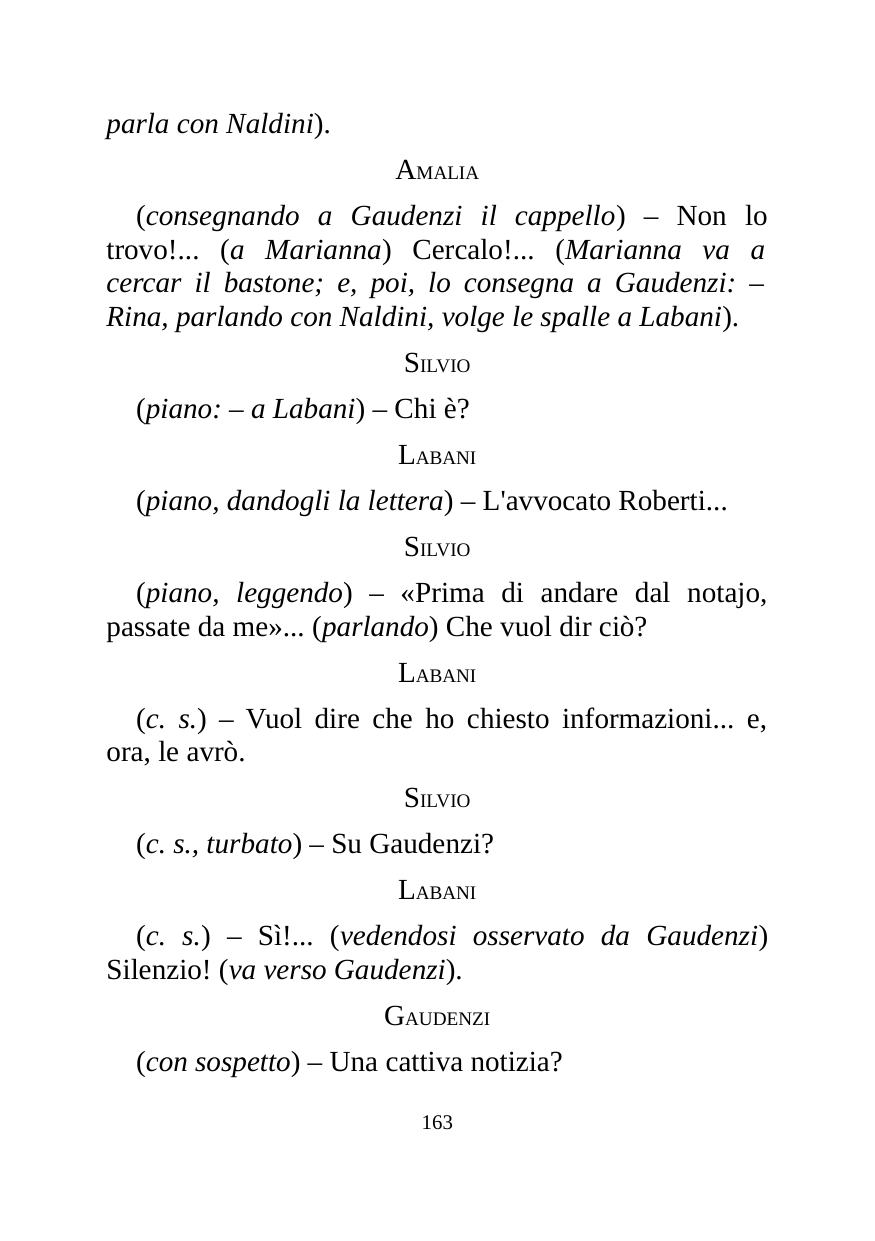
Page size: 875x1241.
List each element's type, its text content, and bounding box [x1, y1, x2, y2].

text (con sospetto) – Una cattiva notizia? [106, 1044, 768, 1078]
text Silvio [106, 345, 768, 378]
text Labani [106, 437, 768, 471]
text Labani [106, 655, 768, 688]
text Amalia [106, 152, 768, 186]
text Silvio [106, 780, 768, 814]
text (c. s.) – Vuol dire che ho chiesto informazioni... e, ora, le avrò. [106, 701, 768, 768]
text Labani [106, 872, 768, 906]
text (c. s.) – Sì!... (vedendosi osservato da Gaudenzi) Silenzio! (va verso Gaudenzi). [106, 918, 768, 986]
text (piano, leggendo) – «Prima di andare dal notajo, passate da me»... (parlando) Che vuol dir ciò? [106, 575, 768, 642]
text (c. s., turbato) – Su Gaudenzi? [106, 826, 768, 860]
text Silvio [106, 529, 768, 563]
text (piano, dandogli la lettera) – L'avvocato Roberti... [106, 483, 768, 517]
text (consegnando a Gaudenzi il cappello) – Non lo trovo!... (a Marianna) Cercalo!... (Marianna va a cercar il bastone; e, poi, lo consegna a Gaudenzi: – Rina, parlando con Naldini, volge le spalle a Labani). [106, 198, 768, 332]
text (piano: – a Labani) – Chi è? [106, 391, 768, 424]
text parla con Naldini). [106, 106, 768, 140]
text Gaudenzi [106, 998, 768, 1032]
